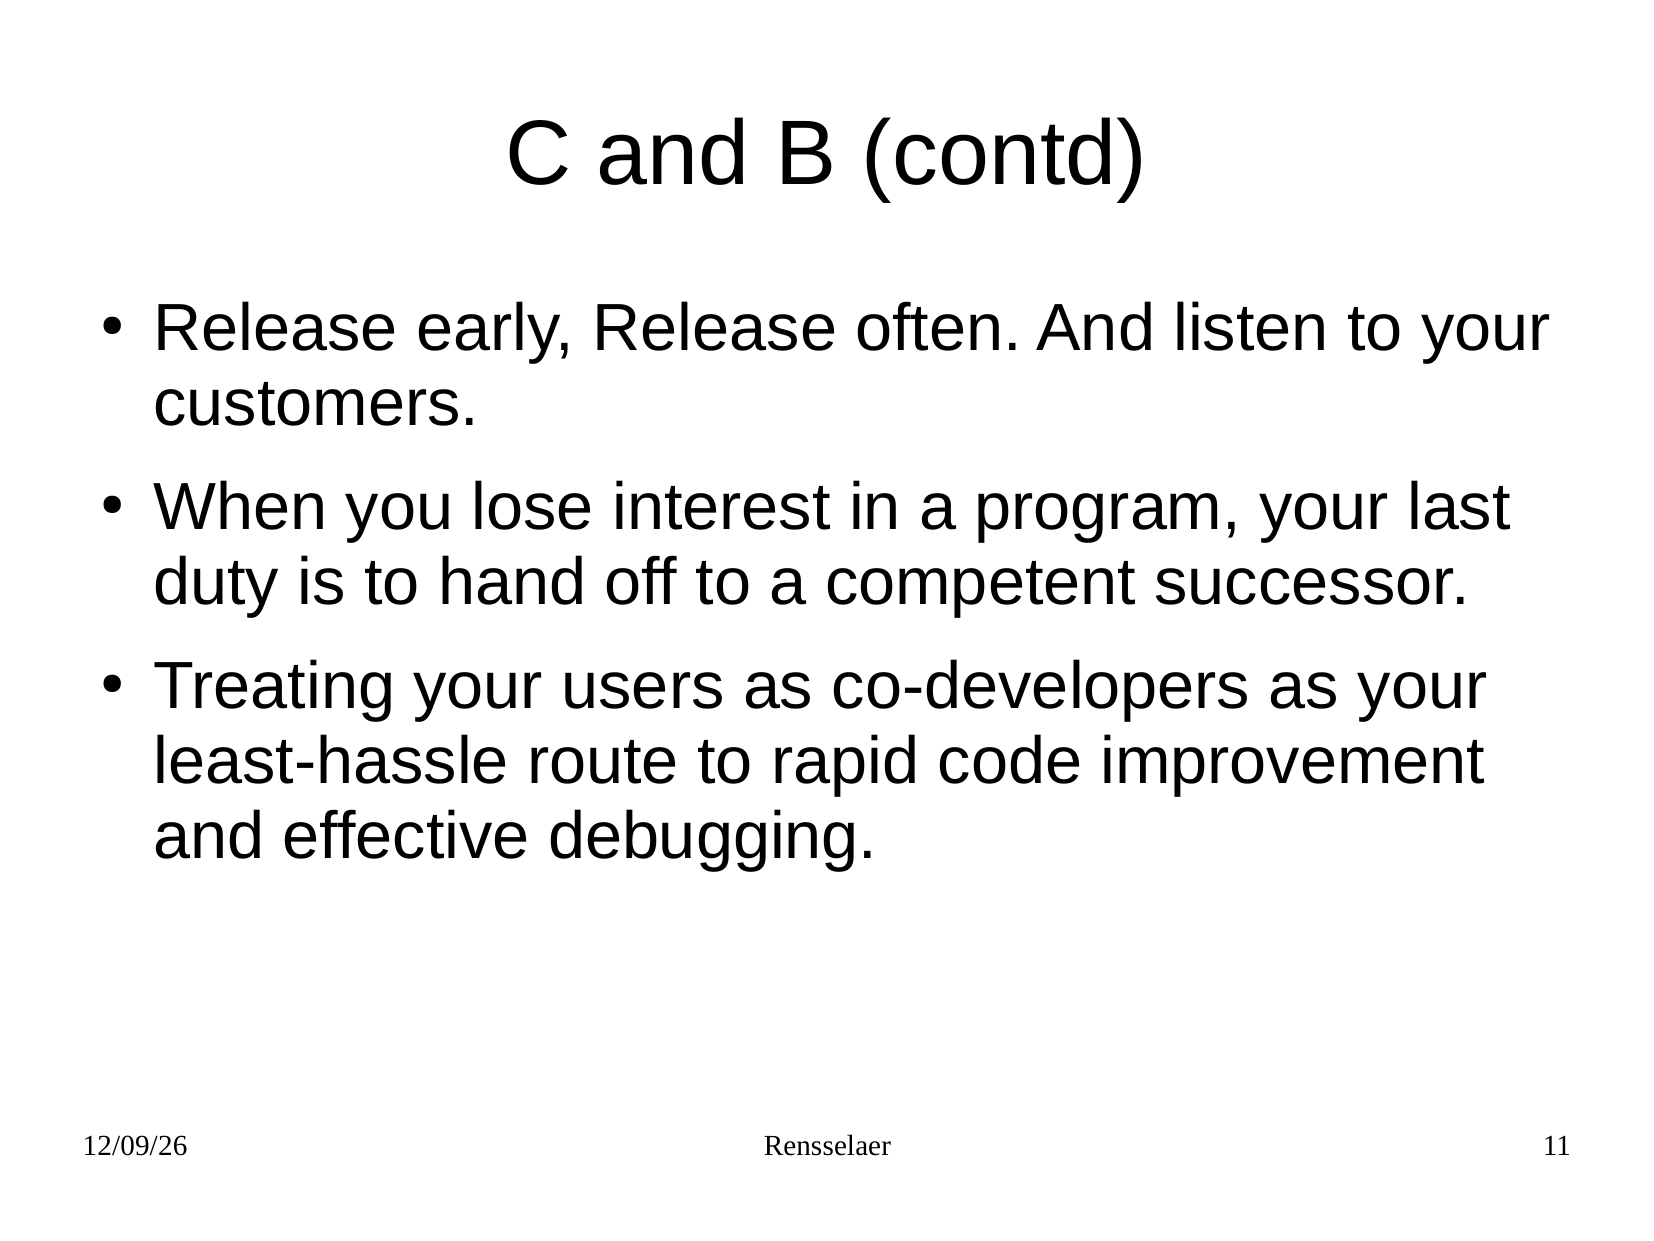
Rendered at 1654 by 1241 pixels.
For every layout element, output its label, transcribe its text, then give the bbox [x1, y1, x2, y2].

title C and B (contd) [82, 49, 1571, 257]
list Release early, Release often. And listen to your customers. When you lose interest in a program, your last duty is to hand off to a competent successor. Treating your users as co-developers as your least-hassle route to rapid code improvement and effective debugging. [82, 290, 1571, 1010]
